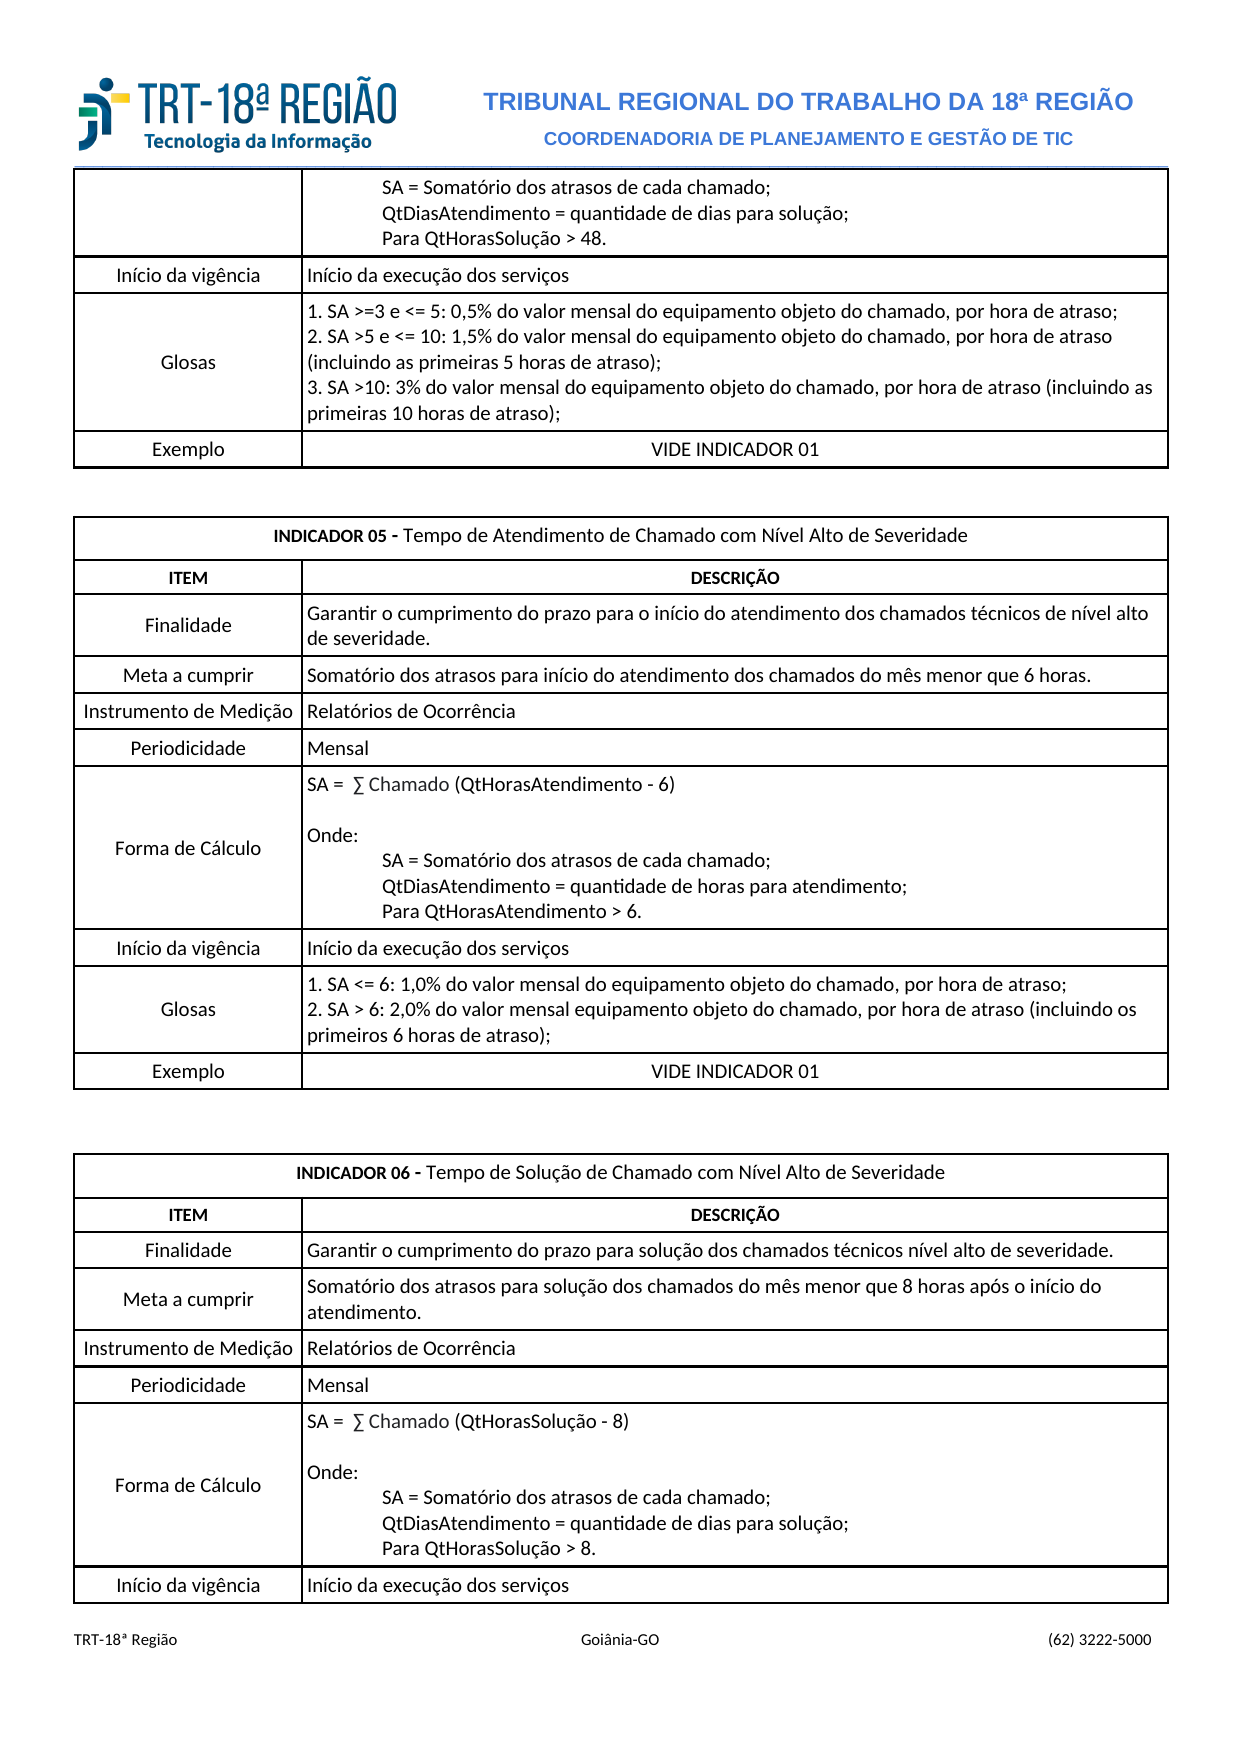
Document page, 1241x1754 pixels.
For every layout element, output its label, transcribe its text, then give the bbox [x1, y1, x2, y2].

table_cell DESCRIÇÃO [303, 561, 1167, 593]
table_cell Glosas [75, 967, 301, 1052]
table_cell Garantir o cumprimento do prazo para solução dos chamados técnicos nível alto de severidade. [303, 1233, 1167, 1267]
table_cell [75, 170, 301, 255]
table_cell 1. SA <= 6: 1,0% do valor mensal do equipamento objeto do chamado, por hora de atraso; 2. SA > 6: 2,0% do valor mensal equipamento objeto do chamado, por hora de atraso (incluindo os primeiros 6 horas de atraso); [303, 967, 1167, 1052]
table_cell Forma de Cálculo [75, 1404, 301, 1565]
table_cell 1. SA >=3 e <= 5: 0,5% do valor mensal do equipamento objeto do chamado, por hora de atraso; 2. SA >5 e <= 10: 1,5% do valor mensal do equipamento objeto do chamado, por hora de atraso (incluindo as primeiras 5 horas de atraso); 3. SA >10: 3% do valor mensal do equipamento objeto do chamado, por hora de atraso (incluindo as primeiras 10 horas de atraso); [303, 294, 1167, 430]
picture [73, 73, 401, 155]
table_cell Meta a cumprir [75, 1269, 301, 1329]
table_cell Relatórios de Ocorrência [303, 694, 1167, 728]
table_cell Finalidade [75, 595, 301, 655]
table_cell Instrumento de Medição [75, 694, 301, 728]
table_cell ITEM [75, 1199, 301, 1231]
table_cell Somatório dos atrasos para início do atendimento dos chamados do mês menor que 6 horas. [303, 657, 1167, 692]
table_cell Início da execução dos serviços [303, 1568, 1167, 1602]
table_header INDICADOR 06 - Tempo de Solução de Chamado com Nível Alto de Severidade [75, 1155, 1167, 1197]
table_cell Início da vigência [75, 258, 301, 292]
table_cell Relatórios de Ocorrência [303, 1331, 1167, 1365]
table_cell Meta a cumprir [75, 657, 301, 692]
table_cell Periodicidade [75, 730, 301, 764]
table_cell VIDE INDICADOR 01 [303, 1054, 1167, 1088]
table_cell Início da execução dos serviços [303, 930, 1167, 964]
table_cell Exemplo [75, 1054, 301, 1088]
table_cell Início da vigência [75, 930, 301, 964]
table_cell Somatório dos atrasos para solução dos chamados do mês menor que 8 horas após o início do atendimento. [303, 1269, 1167, 1329]
table_cell Início da execução dos serviços [303, 258, 1167, 292]
table_cell Mensal [303, 1368, 1167, 1402]
table_cell VIDE INDICADOR 01 [303, 432, 1167, 466]
table_cell Garantir o cumprimento do prazo para o início do atendimento dos chamados técnicos de nível alto de severidade. [303, 595, 1167, 655]
table_cell SA = ∑ Chamado (QtHorasSolução - 8) Onde: SA = Somatório dos atrasos de cada chamado; QtDiasAtendimento = quantidade de dias para solução; Para QtHorasSolução > 8. [303, 1404, 1167, 1565]
table_cell Exemplo [75, 432, 301, 466]
table_cell DESCRIÇÃO [303, 1199, 1167, 1231]
table_header INDICADOR 05 - Tempo de Atendimento de Chamado com Nível Alto de Severidade [75, 518, 1167, 559]
table_cell Periodicidade [75, 1368, 301, 1402]
table_cell Mensal [303, 730, 1167, 764]
table_cell Forma de Cálculo [75, 767, 301, 928]
table_cell Instrumento de Medição [75, 1331, 301, 1365]
table_cell Finalidade [75, 1233, 301, 1267]
table_cell Glosas [75, 294, 301, 430]
table_cell ITEM [75, 561, 301, 593]
table_cell SA = Somatório dos atrasos de cada chamado; QtDiasAtendimento = quantidade de dias para solução; Para QtHorasSolução > 48. [303, 170, 1167, 255]
table_cell SA = ∑ Chamado (QtHorasAtendimento - 6) Onde: SA = Somatório dos atrasos de cada chamado; QtDiasAtendimento = quantidade de horas para atendimento; Para QtHorasAtendimento > 6. [303, 767, 1167, 928]
table_cell Início da vigência [75, 1568, 301, 1602]
